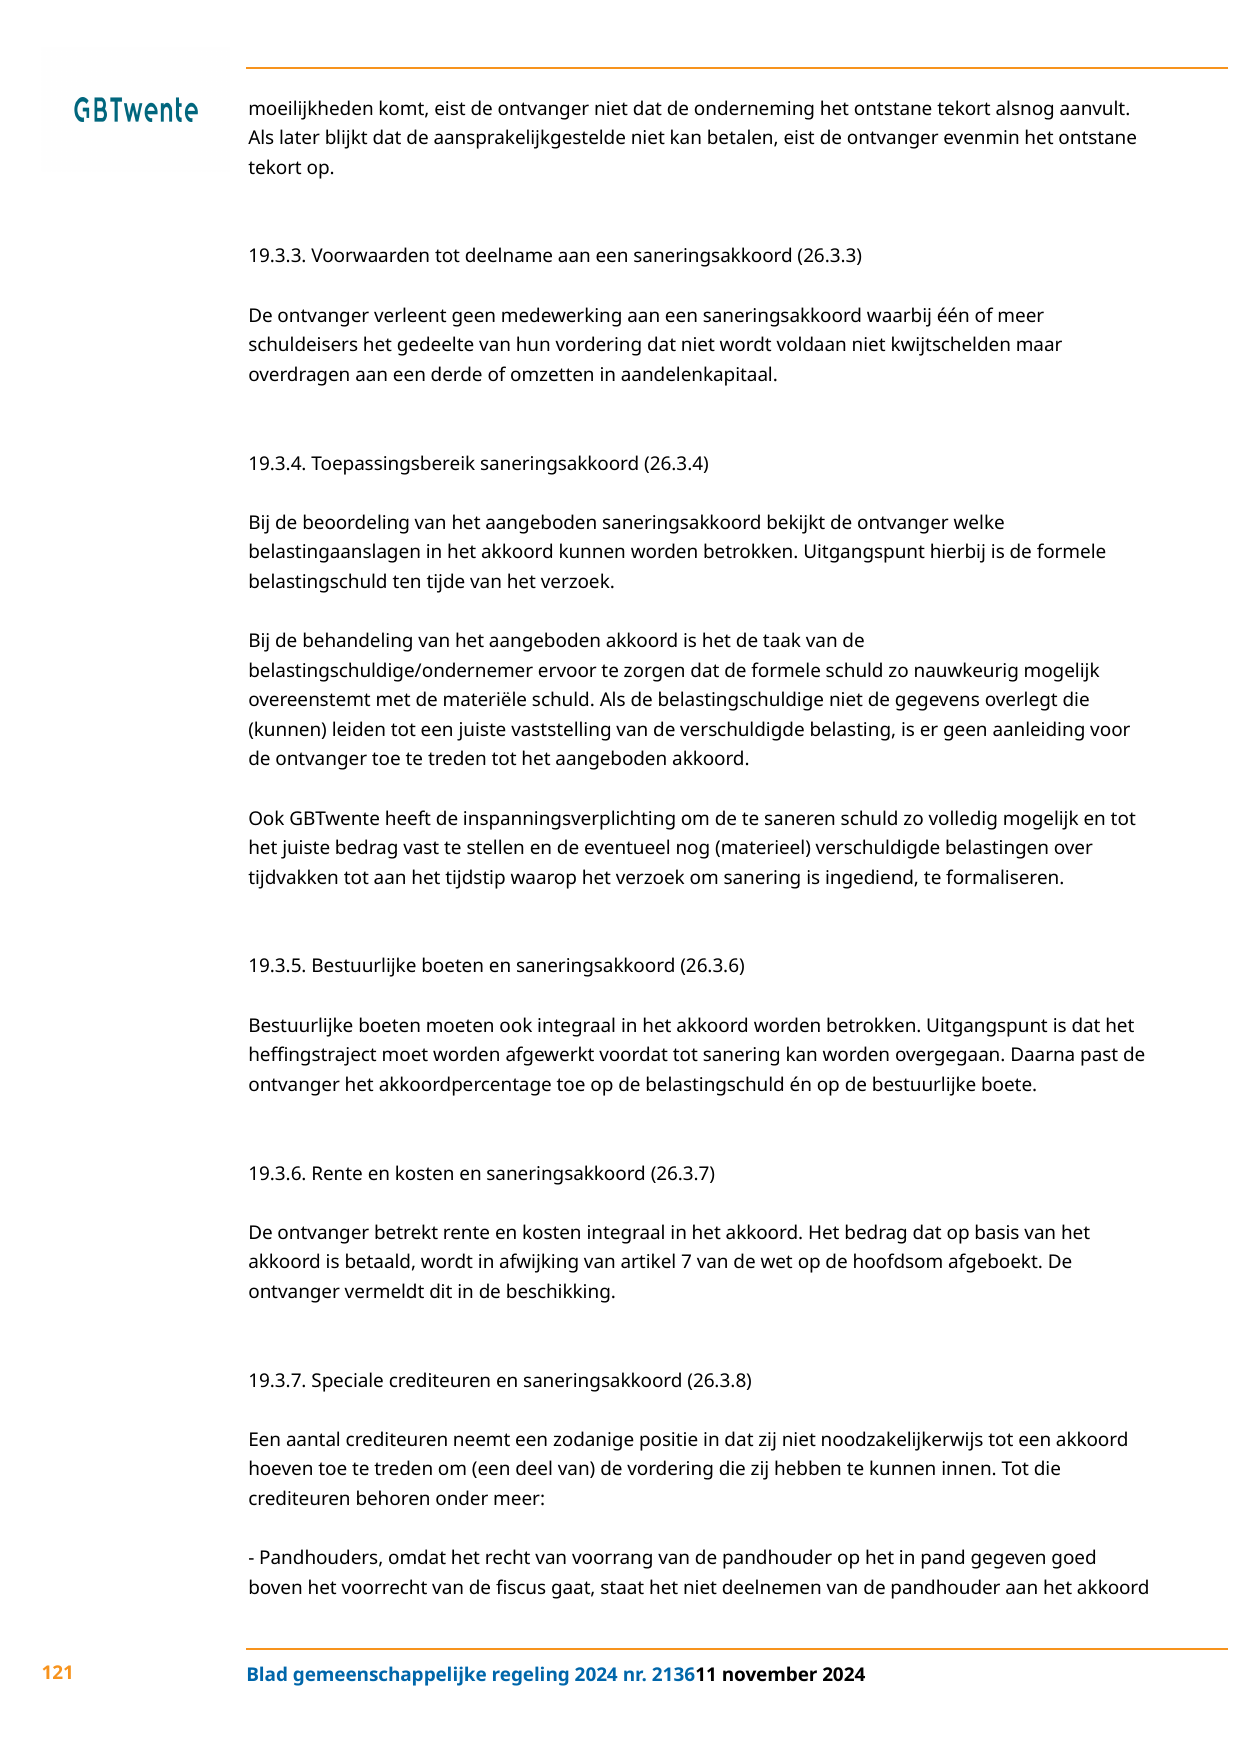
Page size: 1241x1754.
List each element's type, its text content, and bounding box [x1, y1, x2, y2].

text Bestuurlijke boeten moeten ook integraal in het akkoord worden betrokken. Uitgangspunt is dat het heffingstraject moet worden afgewerkt voordat tot sanering kan worden overgegaan. Daarna past de ontvanger het akkoordpercentage toe op de belastingschuld én op de bestuurlijke boete. [248, 1012, 1152, 1097]
text 19.3.6. Rente en kosten en saneringsakkoord (26.3.7) [248, 1160, 1152, 1186]
text Ook GBTwente heeft de inspanningsverplichting om de te saneren schuld zo volledig mogelijk en tot het juiste bedrag vast te stellen en de eventueel nog (materieel) verschuldigde belastingen over tijdvakken tot aan het tijdstip waarop het verzoek om sanering is ingediend, te formaliseren. [248, 805, 1152, 890]
text moeilijkheden komt, eist de ontvanger niet dat de onderneming het ontstane tekort alsnog aanvult. Als later blijkt dat de aansprakelijkgestelde niet kan betalen, eist de ontvanger evenmin het ontstane tekort op. [248, 95, 1152, 180]
text 19.3.3. Voorwaarden tot deelname aan een saneringsakkoord (26.3.3) [248, 243, 1152, 268]
text 19.3.7. Speciale crediteuren en saneringsakkoord (26.3.8) [248, 1367, 1152, 1393]
text 19.3.4. Toepassingsbereik saneringsakkoord (26.3.4) [248, 450, 1152, 476]
text 19.3.5. Bestuurlijke boeten en saneringsakkoord (26.3.6) [248, 953, 1152, 978]
text De ontvanger verleent geen medewerking aan een saneringsakkoord waarbij één of meer schuldeisers het gedeelte van hun vordering dat niet wordt voldaan niet kwijtschelden maar overdragen aan een derde of omzetten in aandelenkapitaal. [248, 302, 1152, 387]
text Bij de behandeling van het aangeboden akkoord is het de taak van de belastingschuldige/ondernemer ervoor te zorgen dat de formele schuld zo nauwkeurig mogelijk overeenstemt met de materiële schuld. Als de belastingschuldige niet de gegevens overlegt die (kunnen) leiden tot een juiste vaststelling van de verschuldigde belasting, is er geen aanleiding voor de ontvanger toe te treden tot het aangeboden akkoord. [248, 627, 1152, 771]
text Een aantal crediteuren neemt een zodanige positie in dat zij niet noodzakelijkerwijs tot een akkoord hoeven toe te treden om (een deel van) de vordering die zij hebben te kunnen innen. Tot die crediteuren behoren onder meer: [248, 1426, 1152, 1511]
text - Pandhouders, omdat het recht van voorrang van de pandhouder op het in pand gegeven goed boven het voorrecht van de fiscus gaat, staat het niet deelnemen van de pandhouder aan het akkoord [248, 1544, 1152, 1600]
picture [41, 47, 231, 172]
text Bij de beoordeling van het aangeboden saneringsakkoord bekijkt de ontvanger welke belastingaanslagen in het akkoord kunnen worden betrokken. Uitgangspunt hierbij is de formele belastingschuld ten tijde van het verzoek. [248, 509, 1152, 594]
text De ontvanger betrekt rente en kosten integraal in het akkoord. Het bedrag dat op basis van het akkoord is betaald, wordt in afwijking van artikel 7 van de wet op de hoofdsom afgeboekt. De ontvanger vermeldt dit in de beschikking. [248, 1219, 1152, 1304]
